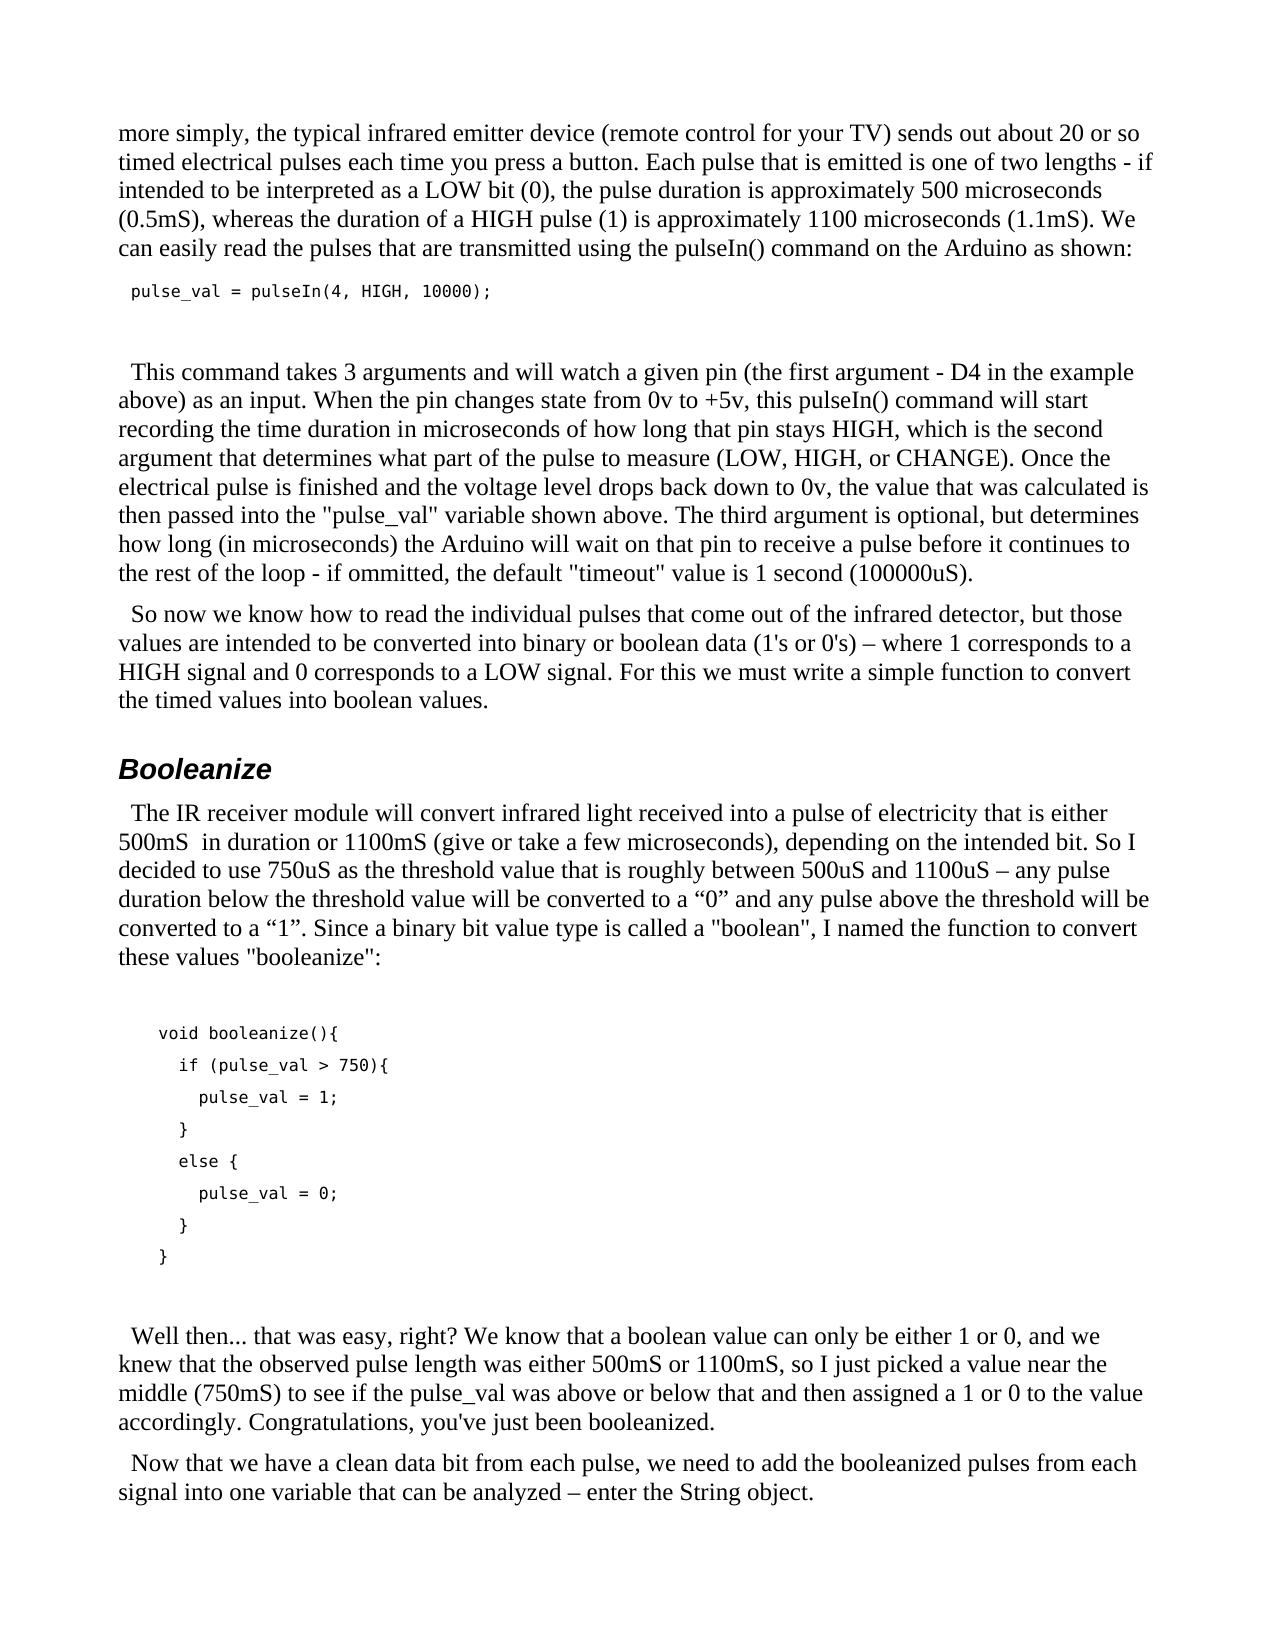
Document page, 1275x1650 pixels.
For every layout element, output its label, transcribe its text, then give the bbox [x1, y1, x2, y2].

text if (pulse_val > 750){ [118, 1056, 1157, 1075]
text Well then... that was easy, right? We know that a boolean value can only be either 1 or 0, and we knew that the observed pulse length was either 500mS or 1100mS, so I just picked a value near the middle (750mS) to see if the pulse_val was above or below that and then assigned a 1 or 0 to the value accordingly. Congratulations, you've just been booleanized. [118, 1321, 1157, 1436]
text void booleanize(){ [118, 1024, 1157, 1043]
text } [118, 1120, 1157, 1139]
text pulse_val = pulseIn(4, HIGH, 10000); [118, 274, 1157, 303]
text } [118, 1247, 1157, 1267]
text } [118, 1215, 1157, 1235]
text pulse_val = 1; [118, 1088, 1157, 1107]
text Now that we have a clean data bit from each pulse, we need to add the booleanized pulses from each signal into one variable that can be analyzed – enter the String object. [118, 1448, 1157, 1506]
text So now we know how to read the individual pulses that come out of the infrared detector, but those values are intended to be converted into binary or boolean data (1's or 0's) – where 1 corresponds to a HIGH signal and 0 corresponds to a LOW signal. For this we must write a simple function to convert the timed values into boolean values. [118, 599, 1157, 714]
subtitle Booleanize [118, 752, 1157, 785]
text more simply, the typical infrared emitter device (remote control for your TV) sends out about 20 or so timed electrical pulses each time you press a button. Each pulse that is emitted is one of two lengths - if intended to be interpreted as a LOW bit (0), the pulse duration is approximately 500 microseconds (0.5mS), whereas the duration of a HIGH pulse (1) is approximately 1100 microseconds (1.1mS). We can easily read the pulses that are transmitted using the pulseIn() command on the Arduino as shown: [118, 118, 1157, 262]
text The IR receiver module will convert infrared light received into a pulse of electricity that is either 500mS in duration or 1100mS (give or take a few microseconds), depending on the intended bit. So I decided to use 750uS as the threshold value that is roughly between 500uS and 1100uS – any pulse duration below the threshold value will be converted to a “0” and any pulse above the threshold will be converted to a “1”. Since a binary bit value type is called a "boolean", I named the function to convert these values "booleanize": [118, 798, 1157, 970]
text pulse_val = 0; [118, 1183, 1157, 1203]
text This command takes 3 arguments and will watch a given pin (the first argument - D4 in the example above) as an input. When the pin changes state from 0v to +5v, this pulseIn() command will start recording the time duration in microseconds of how long that pin stays HIGH, which is the second argument that determines what part of the pulse to measure (LOW, HIGH, or CHANGE). Once the electrical pulse is finished and the voltage level drops back down to 0v, the value that was calculated is then passed into the "pulse_val" variable shown above. The third argument is optional, but determines how long (in microseconds) the Arduino will wait on that pin to receive a pulse before it continues to the rest of the loop - if ommitted, the default "timeout" value is 1 second (100000uS). [118, 357, 1157, 587]
text else { [118, 1152, 1157, 1171]
